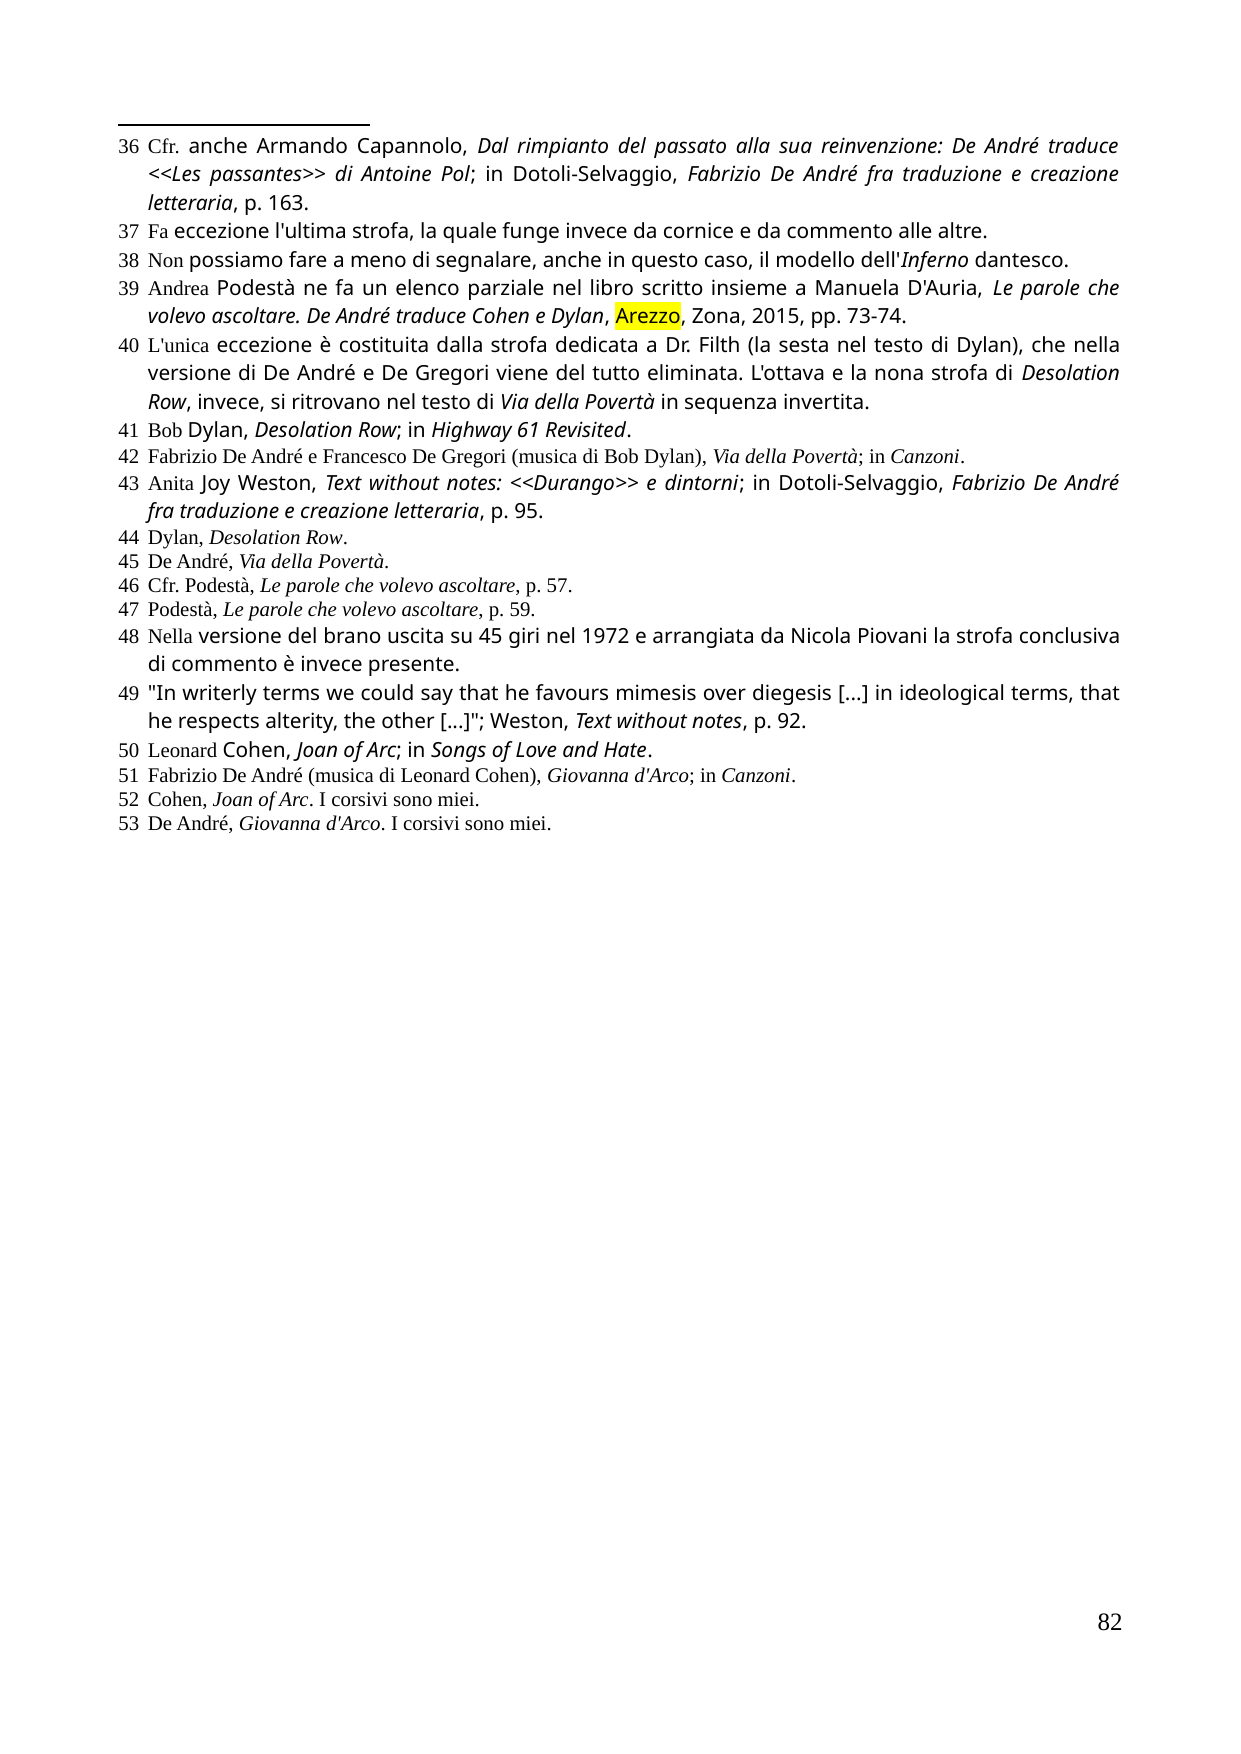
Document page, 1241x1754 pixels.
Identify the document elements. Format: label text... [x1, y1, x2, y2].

text L'unica eccezione è costituita dalla strofa dedicata a Dr. Filth (la sesta nel testo di Dylan), che nella versione di De André e De Gregori viene del tutto eliminata. L'ottava e la nona strofa di Desolation Row, invece, si ritrovano nel testo di Via della Povertà in sequenza invertita. [118, 330, 1122, 415]
text Cohen, Joan of Arc. I corsivi sono miei. [118, 787, 1122, 811]
text Cfr. anche Armando Capannolo, Dal rimpianto del passato alla sua reinvenzione: De André traduce <<Les passantes>> di Antoine Pol; in Dotoli-Selvaggio, Fabrizio De André fra traduzione e creazione letteraria, p. 163. [118, 131, 1122, 216]
text Leonard Cohen, Joan of Arc; in Songs of Love and Hate. [118, 735, 1122, 763]
text Anita Joy Weston, Text without notes: <<Durango>> e dintorni; in Dotoli-Selvaggio, Fabrizio De André fra traduzione e creazione letteraria, p. 95. [118, 468, 1122, 525]
text Fabrizio De André (musica di Leonard Cohen), Giovanna d'Arco; in Canzoni. [118, 763, 1122, 787]
text Non possiamo fare a meno di segnalare, anche in questo caso, il modello dell'Inferno dantesco. [118, 245, 1122, 273]
text Fa eccezione l'ultima strofa, la quale funge invece da cornice e da commento alle altre. [118, 216, 1122, 245]
text Andrea Podestà ne fa un elenco parziale nel libro scritto insieme a Manuela D'Auria, Le parole che volevo ascoltare. De André traduce Cohen e Dylan, Arezzo, Zona, 2015, pp. 73-74. [118, 273, 1122, 330]
text Dylan, Desolation Row. [118, 525, 1122, 549]
text De André, Giovanna d'Arco. I corsivi sono miei. [118, 811, 1122, 835]
text Cfr. Podestà, Le parole che volevo ascoltare, p. 57. [118, 573, 1122, 597]
text Podestà, Le parole che volevo ascoltare, p. 59. [118, 597, 1122, 621]
text Fabrizio De André e Francesco De Gregori (musica di Bob Dylan), Via della Povertà; in Canzoni. [118, 444, 1122, 468]
text Bob Dylan, Desolation Row; in Highway 61 Revisited. [118, 415, 1122, 444]
text De André, Via della Povertà. [118, 549, 1122, 573]
text "In writerly terms we could say that he favours mimesis over diegesis [...] in ideological terms, that he respects alterity, the other [...]"; Weston, Text without notes, p. 92. [118, 678, 1122, 735]
text Nella versione del brano uscita su 45 giri nel 1972 e arrangiata da Nicola Piovani la strofa conclusiva di commento è invece presente. [118, 621, 1122, 678]
